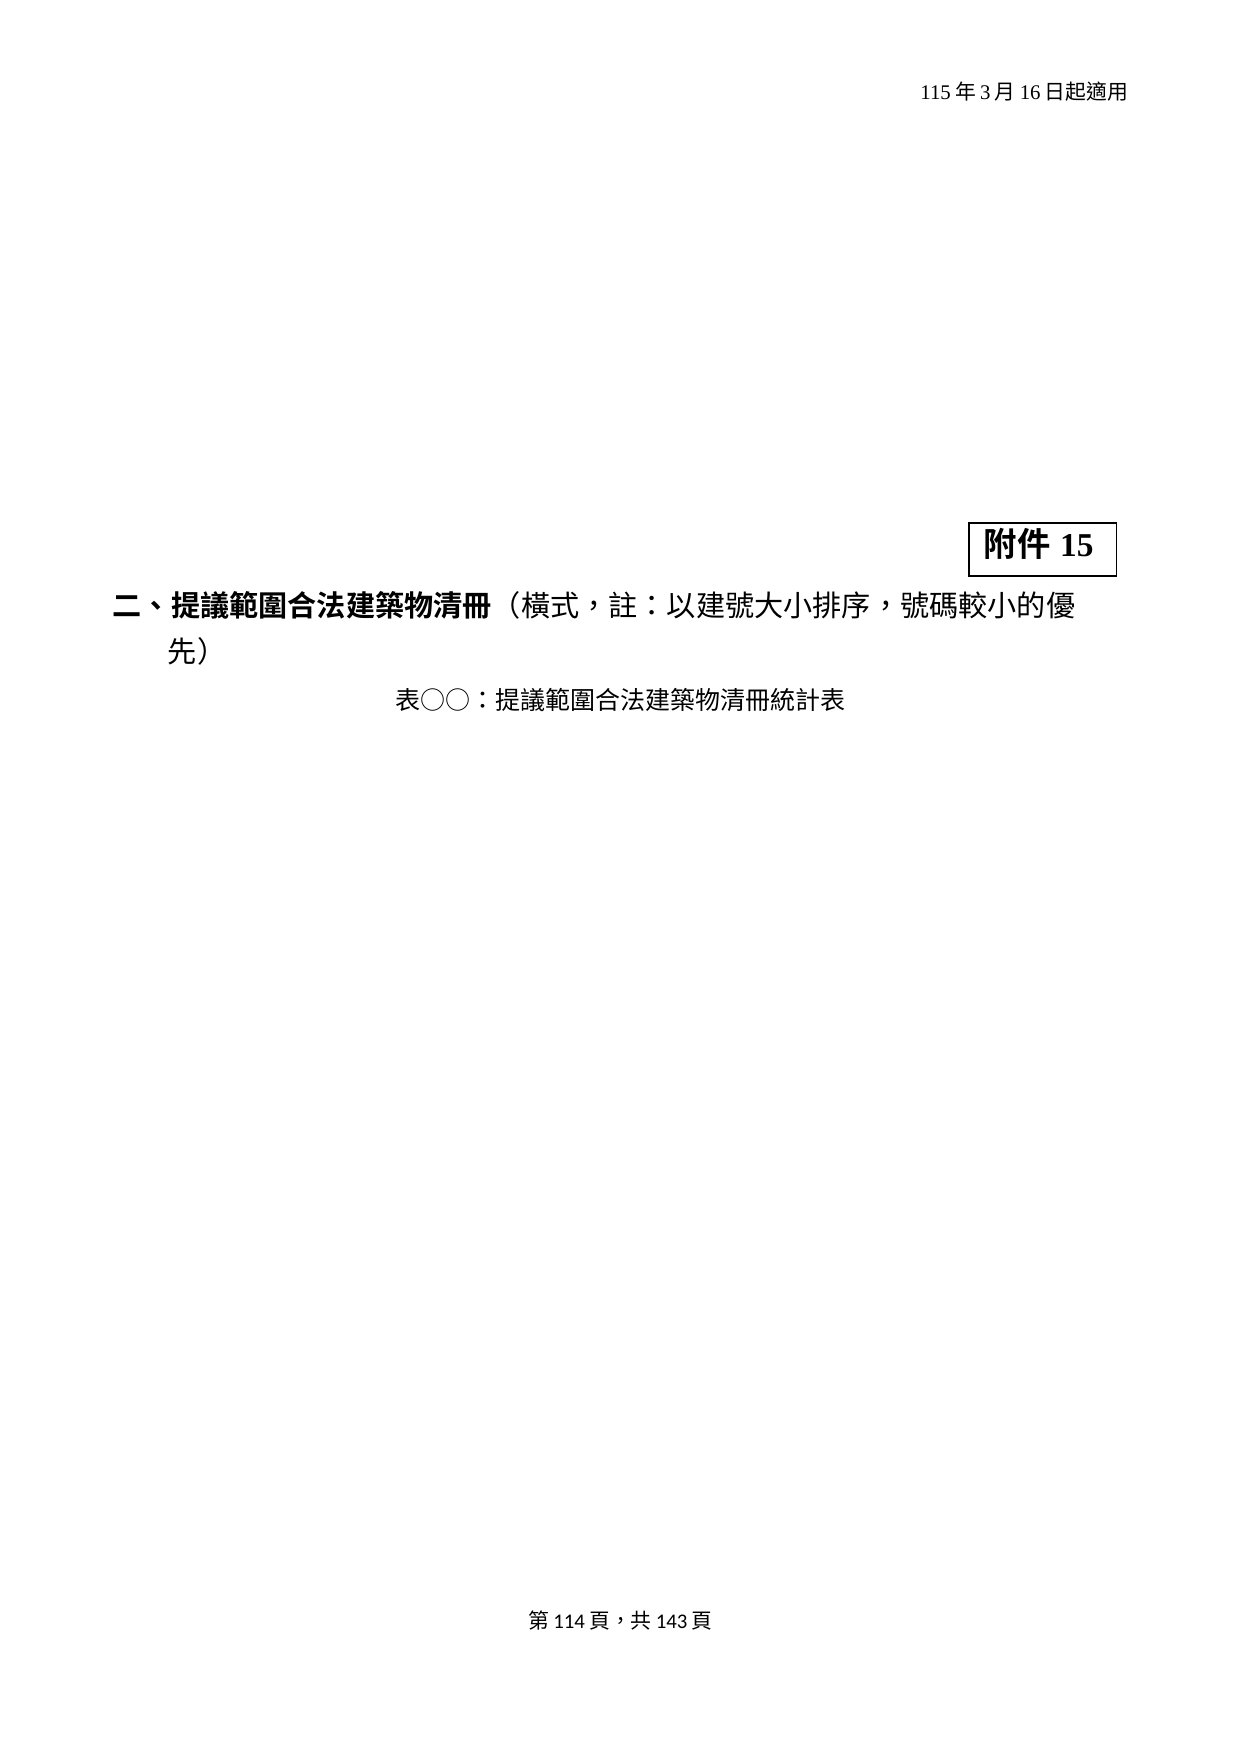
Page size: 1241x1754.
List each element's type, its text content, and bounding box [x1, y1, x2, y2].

text 二、提議範圍合法建築物清冊（橫式，註：以建號大小排序，號碼較小的優先） [112, 579, 1128, 671]
text 表○○：提議範圍合法建築物清冊統計表 [112, 671, 1128, 717]
